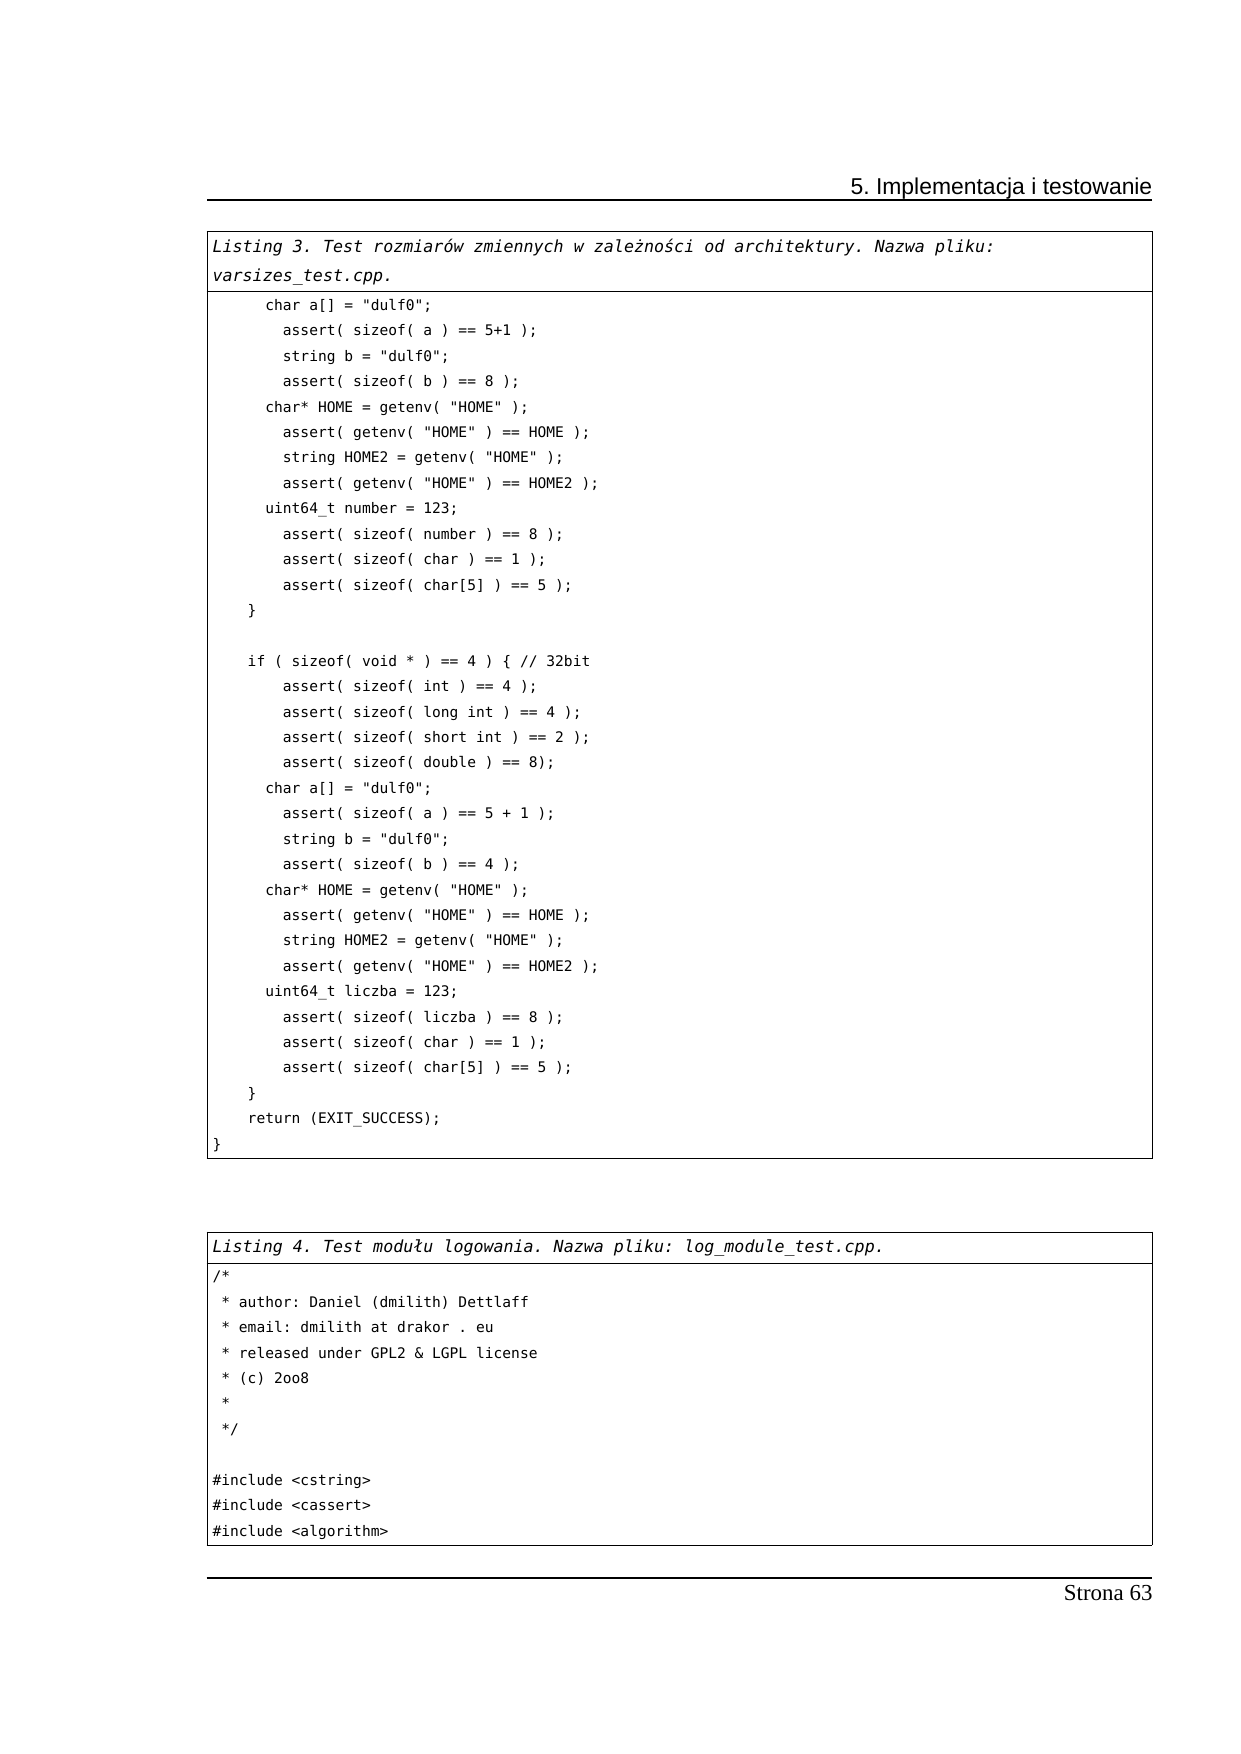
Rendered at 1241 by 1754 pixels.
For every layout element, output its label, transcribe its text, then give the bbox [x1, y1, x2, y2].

table_header Listing 3. Test rozmiarów zmiennych w zależności od architektury. Nazwa pliku: varsizes_test.cpp. [208, 232, 1152, 291]
table_header Listing 4. Test modułu logowania. Nazwa pliku: log_module_test.cpp. [208, 1233, 1152, 1262]
table_cell char a[] = "dulf0"; assert( sizeof( a ) == 5+1 ); string b = "dulf0"; assert( sizeof( b ) == 8 ); char* HOME = getenv( "HOME" ); assert( getenv( "HOME" ) == HOME ); string HOME2 = getenv( "HOME" ); assert( getenv( "HOME" ) == HOME2 ); uint64_t number = 123; assert( sizeof( number ) == 8 ); assert( sizeof( char ) == 1 ); assert( sizeof( char[5] ) == 5 ); } if ( sizeof( void * ) == 4 ) { // 32bit assert( sizeof( int ) == 4 ); assert( sizeof( long int ) == 4 ); assert( sizeof( short int ) == 2 ); assert( sizeof( double ) == 8); char a[] = "dulf0"; assert( sizeof( a ) == 5 + 1 ); string b = "dulf0"; assert( sizeof( b ) == 4 ); char* HOME = getenv( "HOME" ); assert( getenv( "HOME" ) == HOME ); string HOME2 = getenv( "HOME" ); assert( getenv( "HOME" ) == HOME2 ); uint64_t liczba = 123; assert( sizeof( liczba ) == 8 ); assert( sizeof( char ) == 1 ); assert( sizeof( char[5] ) == 5 ); } return (EXIT_SUCCESS); } [208, 292, 1152, 1158]
table_cell /* * author: Daniel (dmilith) Dettlaff * email: dmilith at drakor . eu * released under GPL2 & LGPL license * (c) 2oo8 * */ #include <cstring> #include <cassert> #include <algorithm> [208, 1264, 1152, 1545]
